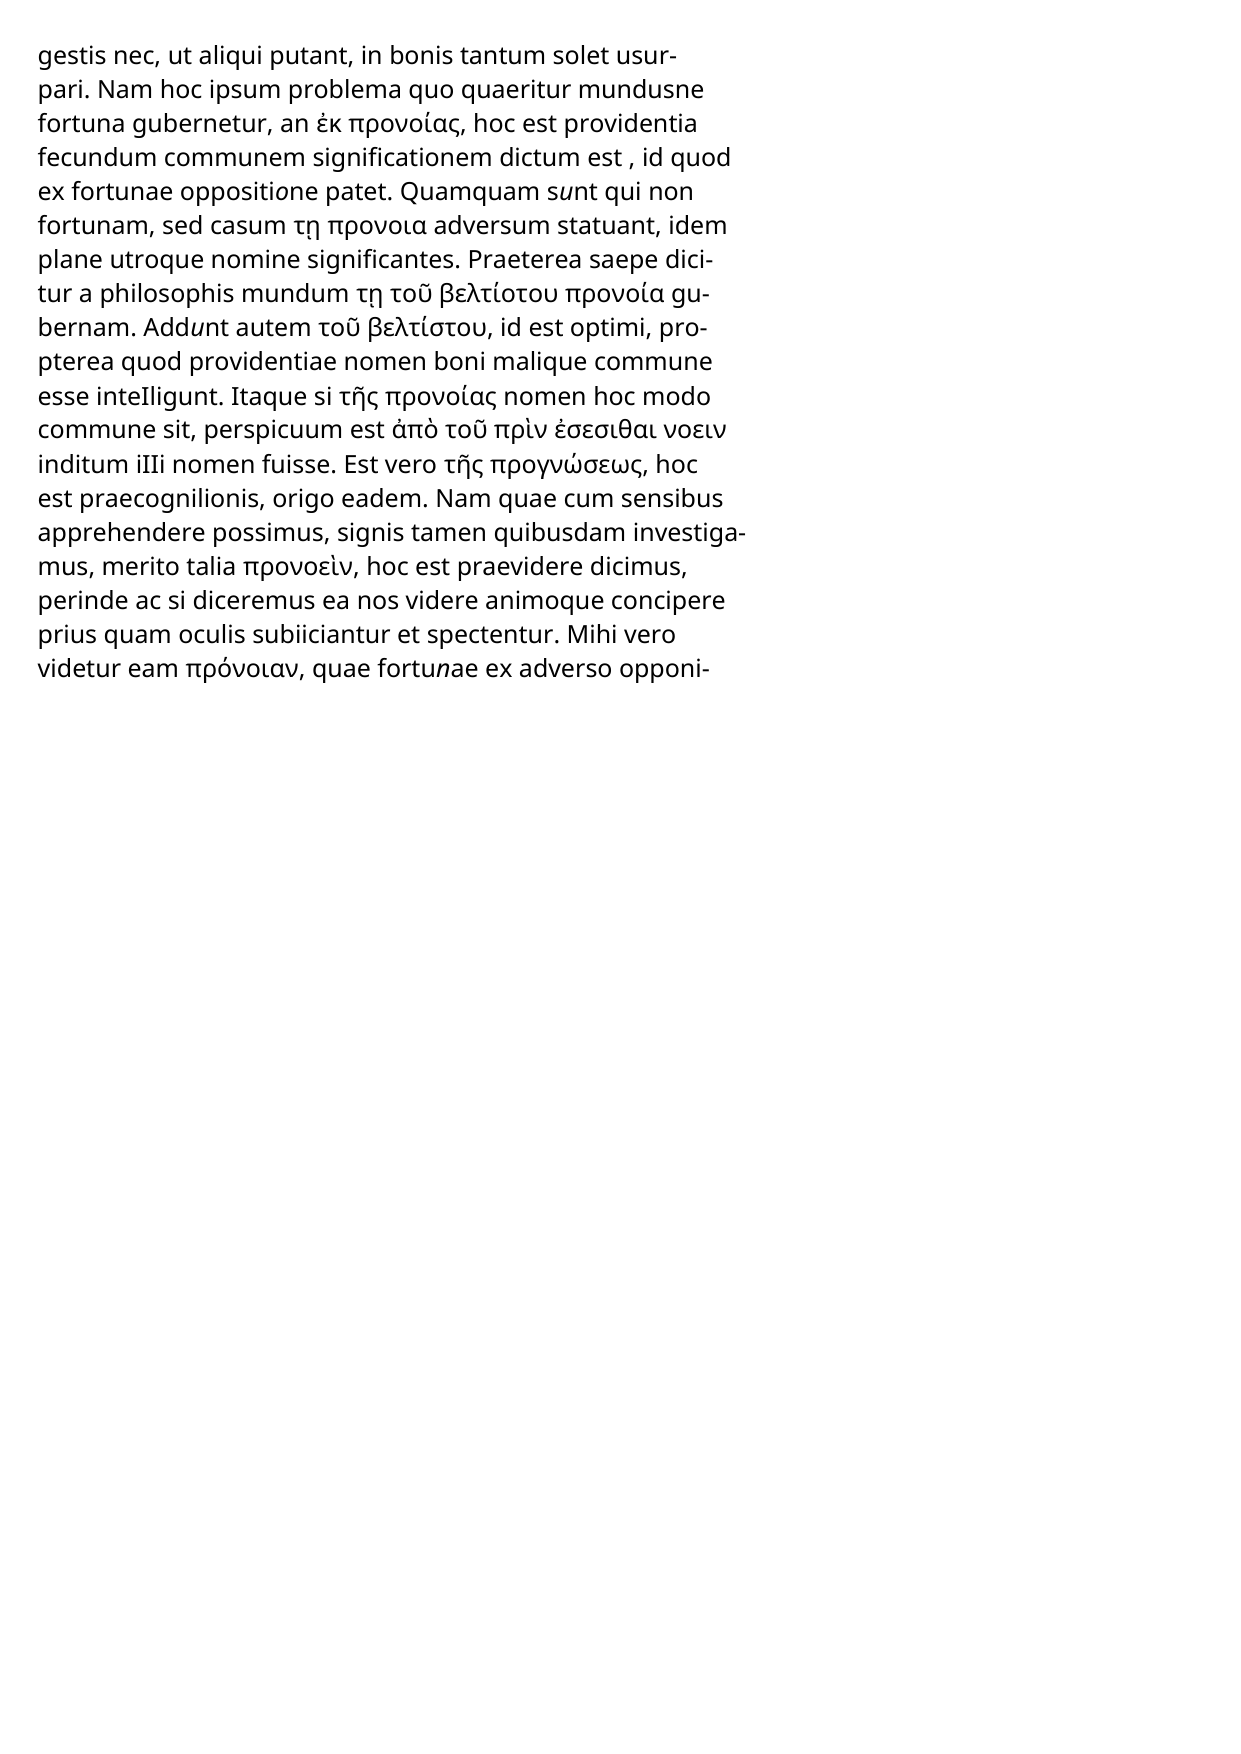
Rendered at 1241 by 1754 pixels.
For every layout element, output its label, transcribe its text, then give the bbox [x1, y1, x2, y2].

text gestis nec, ut aliqui putant, in bonis tantum solet usur- pari. Nam hoc ipsum problema quo quaeritur mundusne fortuna gubernetur, an ἐκ προνοίας, hoc est providentia fecundum communem significationem dictum est , id quod ex fortunae oppositione patet. Quamquam sunt qui non fortunam, sed casum τῃ προνοια adversum statuant, idem plane utroque nomine significantes. Praeterea saepe dici- tur a philosophis mundum τῃ τοῦ βελτίοτου προνοία gu- bernam. Addunt autem τοῦ βελτίστου, id est optimi, pro- pterea quod providentiae nomen boni malique commune esse inteIligunt. Itaque si τῆς προνοίας nomen hoc modo commune sit, perspicuum est ἀπὸ τοῦ πρὶν ἐσεσιθαι νοειν inditum iIIi nomen fuisse. Est vero τῆς προγνώσεως, hoc est praecognilionis, origo eadem. Nam quae cum sensibus apprehendere possimus, signis tamen quibusdam investiga- mus, merito talia προνοεὶν, hoc est praevidere dicimus, perinde ac si diceremus ea nos videre animoque concipere prius quam oculis subiiciantur et spectentur. Mihi vero videtur eam πρόνοιαν, quae fortunae ex adverso opponi- [37, 37, 1203, 685]
